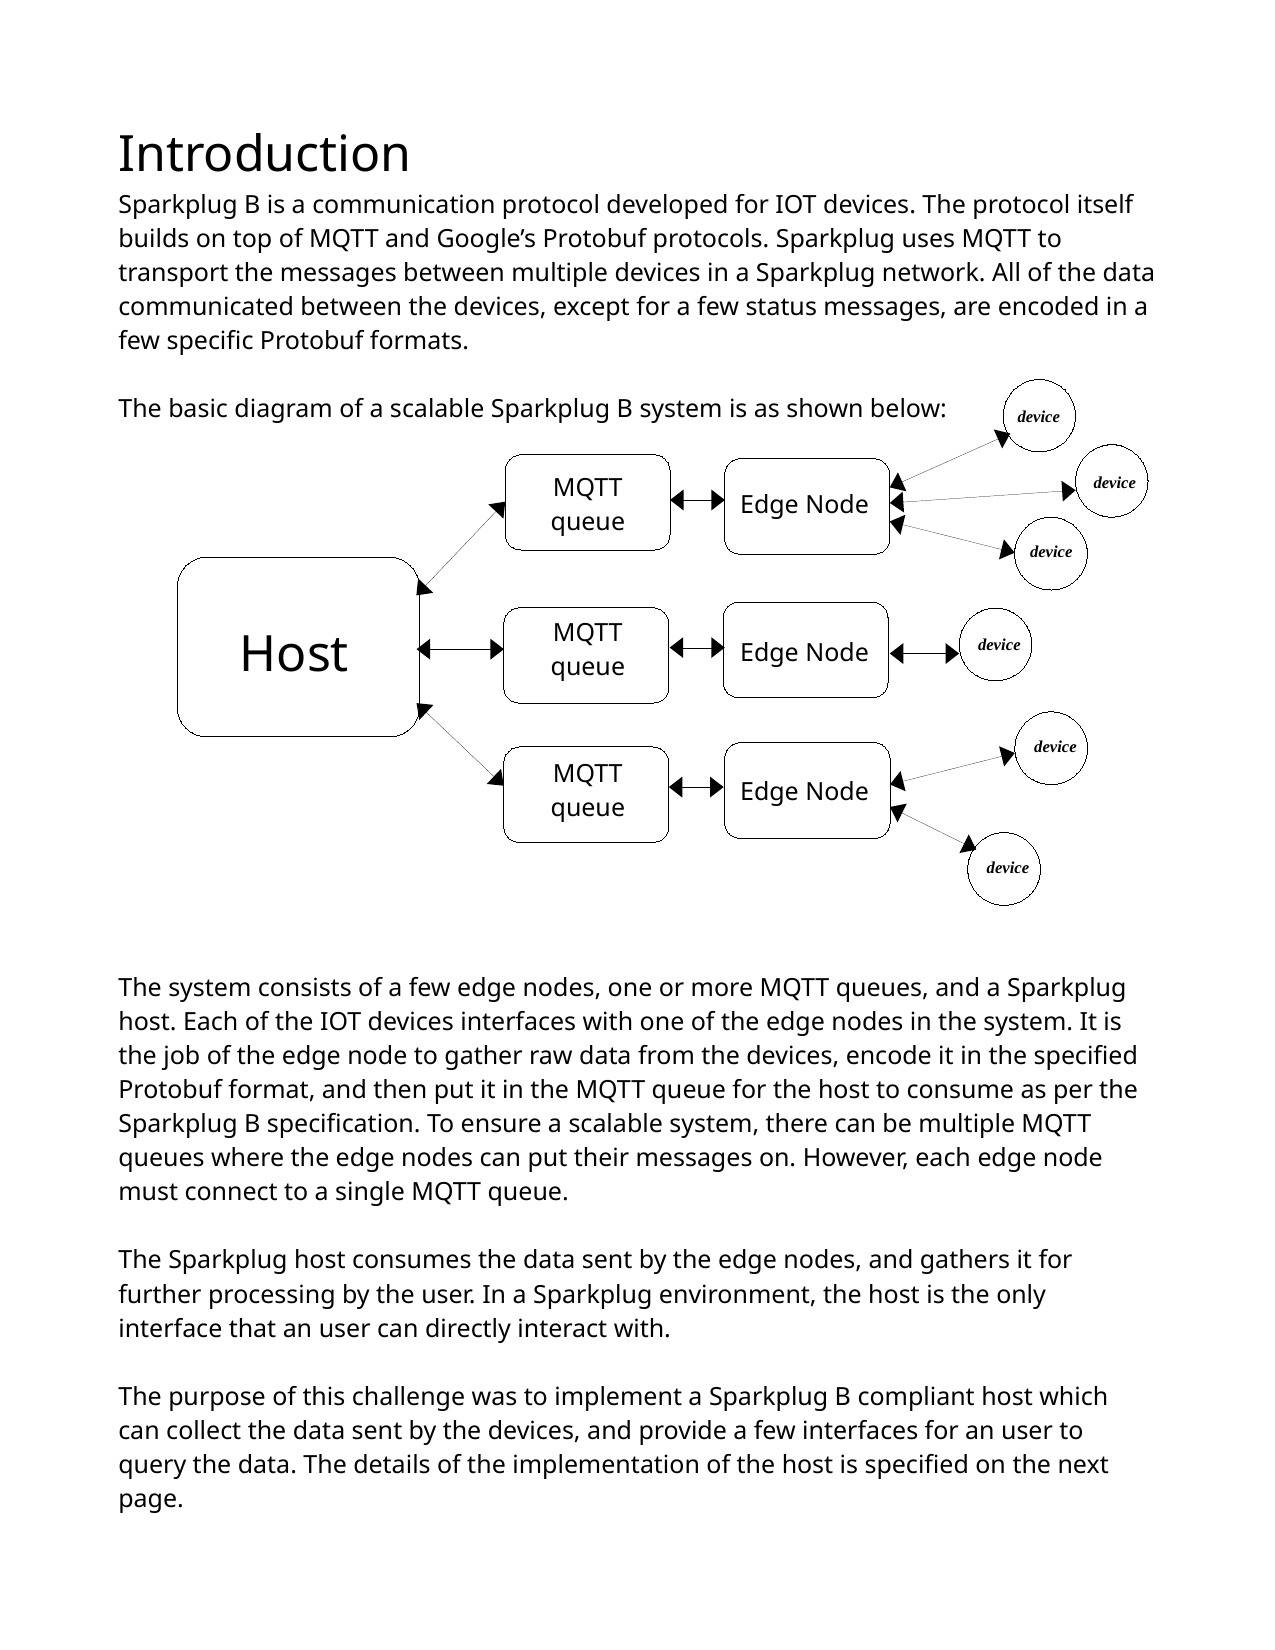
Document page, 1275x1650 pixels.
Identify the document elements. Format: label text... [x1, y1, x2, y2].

text The basic diagram of a scalable Sparkplug B system is as shown below: [118, 391, 1157, 425]
text Introduction [118, 118, 1157, 186]
text The Sparkplug host consumes the data sent by the edge nodes, and gathers it for further processing by the user. In a Sparkplug environment, the host is the only interface that an user can directly interact with. [118, 1242, 1157, 1344]
text The purpose of this challenge was to implement a Sparkplug B compliant host which can collect the data sent by the devices, and provide a few interfaces for an user to query the data. The details of the implementation of the host is specified on the next page. [118, 1378, 1157, 1515]
text The system consists of a few edge nodes, one or more MQTT queues, and a Sparkplug host. Each of the IOT devices interfaces with one of the edge nodes in the system. It is the job of the edge node to gather raw data from the devices, encode it in the specified Protobuf format, and then put it in the MQTT queue for the host to consume as per the Sparkplug B specification. To ensure a scalable system, there can be multiple MQTT queues where the edge nodes can put their messages on. However, each edge node must connect to a single MQTT queue. [118, 970, 1157, 1208]
text Sparkplug B is a communication protocol developed for IOT devices. The protocol itself builds on top of MQTT and Google’s Protobuf protocols. Sparkplug uses MQTT to transport the messages between multiple devices in a Sparkplug network. All of the data communicated between the devices, except for a few status messages, are encoded in a few specific Protobuf formats. [118, 186, 1157, 357]
